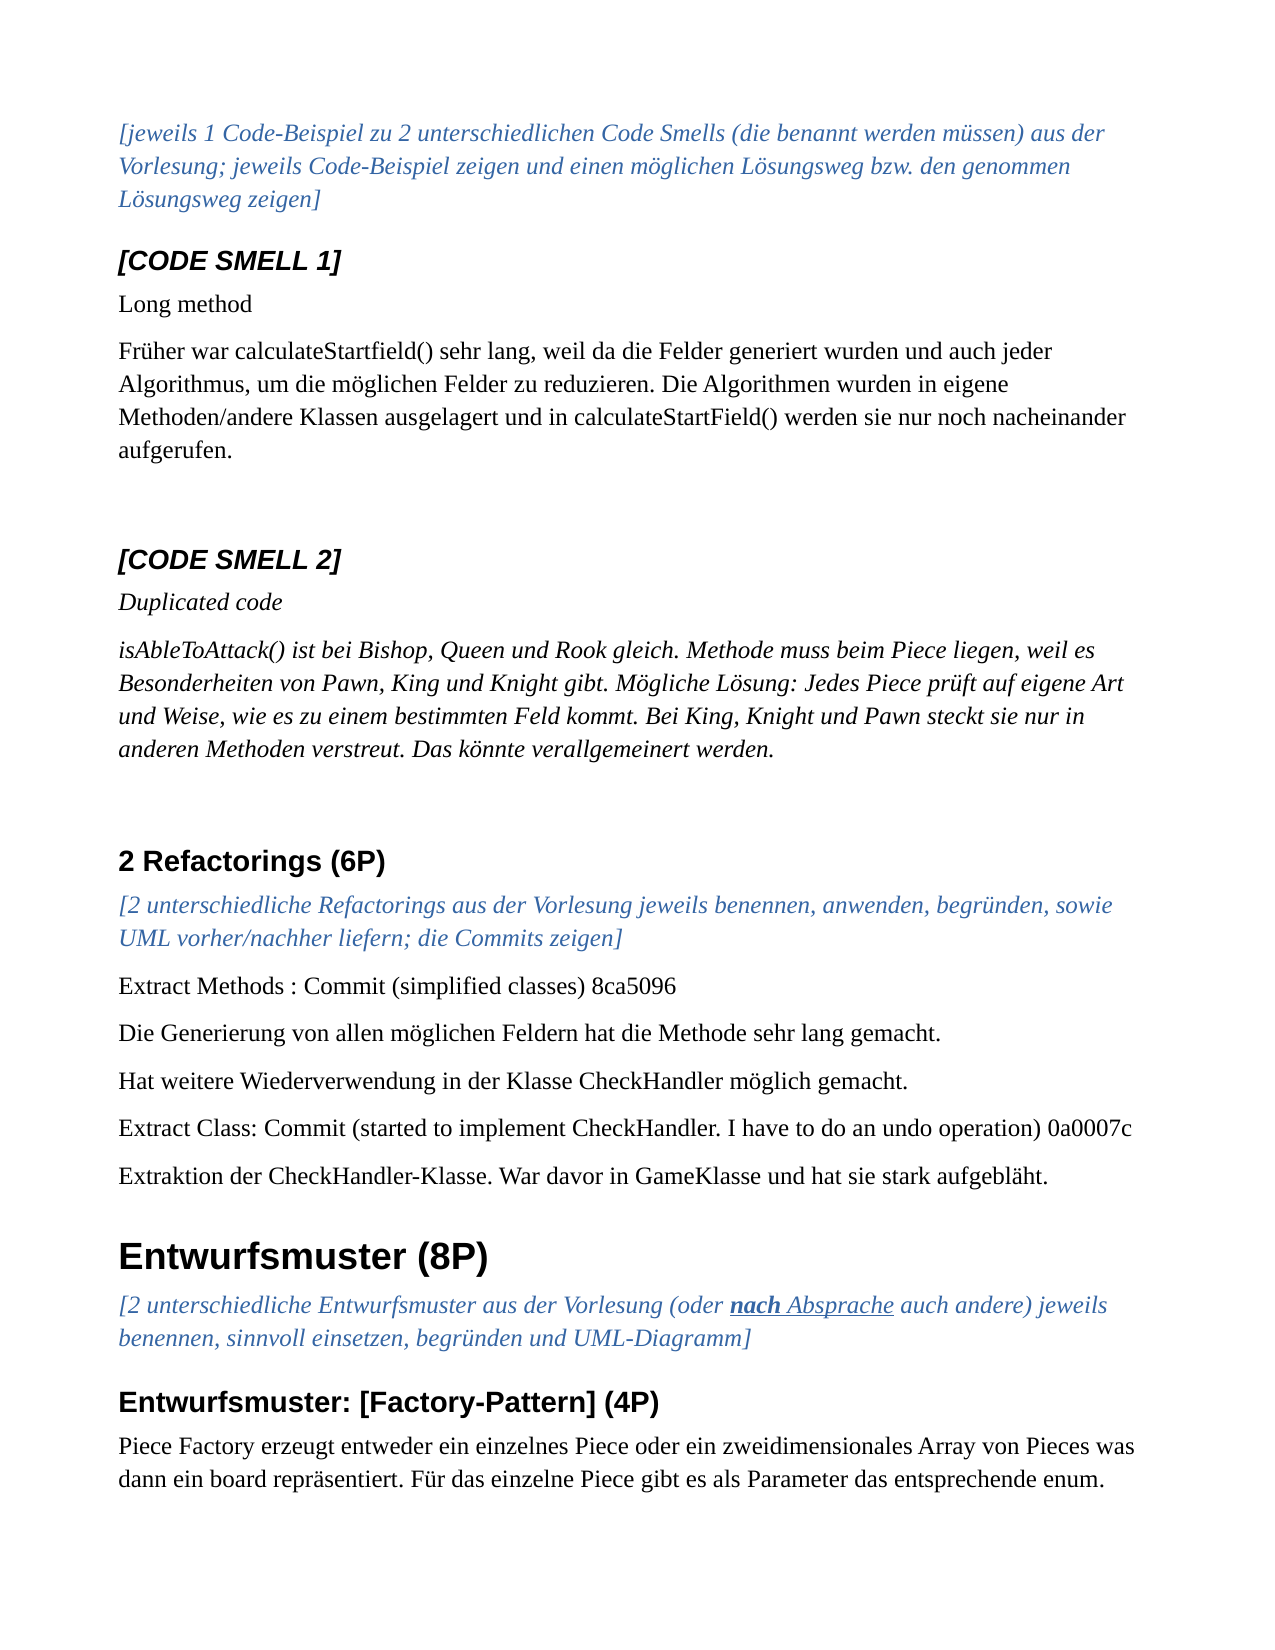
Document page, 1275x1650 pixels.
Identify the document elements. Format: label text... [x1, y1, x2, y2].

text Duplicated code [118, 587, 1157, 616]
text [2 unterschiedliche Refactorings aus der Vorlesung jeweils benennen, anwenden, begründen, sowie UML vorher/nachher liefern; die Commits zeigen] [118, 890, 1157, 952]
text Früher war calculateStartfield() sehr lang, weil da die Felder generiert wurden und auch jeder Algorithmus, um die möglichen Felder zu reduzieren. Die Algorithmen wurden in eigene Methoden/andere Klassen ausgelagert und in calculateStartField() werden sie nur noch nacheinander aufgerufen. [118, 336, 1157, 464]
text Extract Methods : Commit (simplified classes) 8ca5096 [118, 971, 1157, 999]
text Long method [118, 289, 1157, 317]
text Extract Class: Commit (started to implement CheckHandler. I have to do an undo operation) 0a0007c [118, 1113, 1157, 1142]
subtitle Entwurfsmuster (8P) [118, 1234, 1157, 1277]
text Extraktion der CheckHandler-Klasse. War davor in GameKlasse und hat sie stark aufgebläht. [118, 1161, 1157, 1190]
text [jeweils 1 Code-Beispiel zu 2 unterschiedlichen Code Smells (die benannt werden müssen) aus der Vorlesung; jeweils Code-Beispiel zeigen und einen möglichen Lösungsweg bzw. den genommen Lösungsweg zeigen] [118, 118, 1157, 213]
text Die Generierung von allen möglichen Feldern hat die Methode sehr lang gemacht. [118, 1018, 1157, 1047]
text Piece Factory erzeugt entweder ein einzelnes Piece oder ein zweidimensionales Array von Pieces was dann ein board repräsentiert. Für das einzelne Piece gibt es als Parameter das entsprechende enum. [118, 1431, 1157, 1493]
subtitle [CODE SMELL 2] [118, 543, 1157, 575]
subtitle [CODE SMELL 1] [118, 244, 1157, 276]
subtitle Entwurfsmuster: [Factory-Pattern] (4P) [118, 1385, 1157, 1419]
text [2 unterschiedliche Entwurfsmuster aus der Vorlesung (oder nach Absprache auch andere) jeweils benennen, sinnvoll einsetzen, begründen und UML-Diagramm] [118, 1290, 1157, 1352]
text Hat weitere Wiederverwendung in der Klasse CheckHandler möglich gemacht. [118, 1066, 1157, 1095]
subtitle 2 Refactorings (6P) [118, 844, 1157, 878]
text isAbleToAttack() ist bei Bishop, Queen und Rook gleich. Methode muss beim Piece liegen, weil es Besonderheiten von Pawn, King und Knight gibt. Mögliche Lösung: Jedes Piece prüft auf eigene Art und Weise, wie es zu einem bestimmten Feld kommt. Bei King, Knight und Pawn steckt sie nur in anderen Methoden verstreut. Das könnte verallgemeinert werden. [118, 635, 1157, 763]
